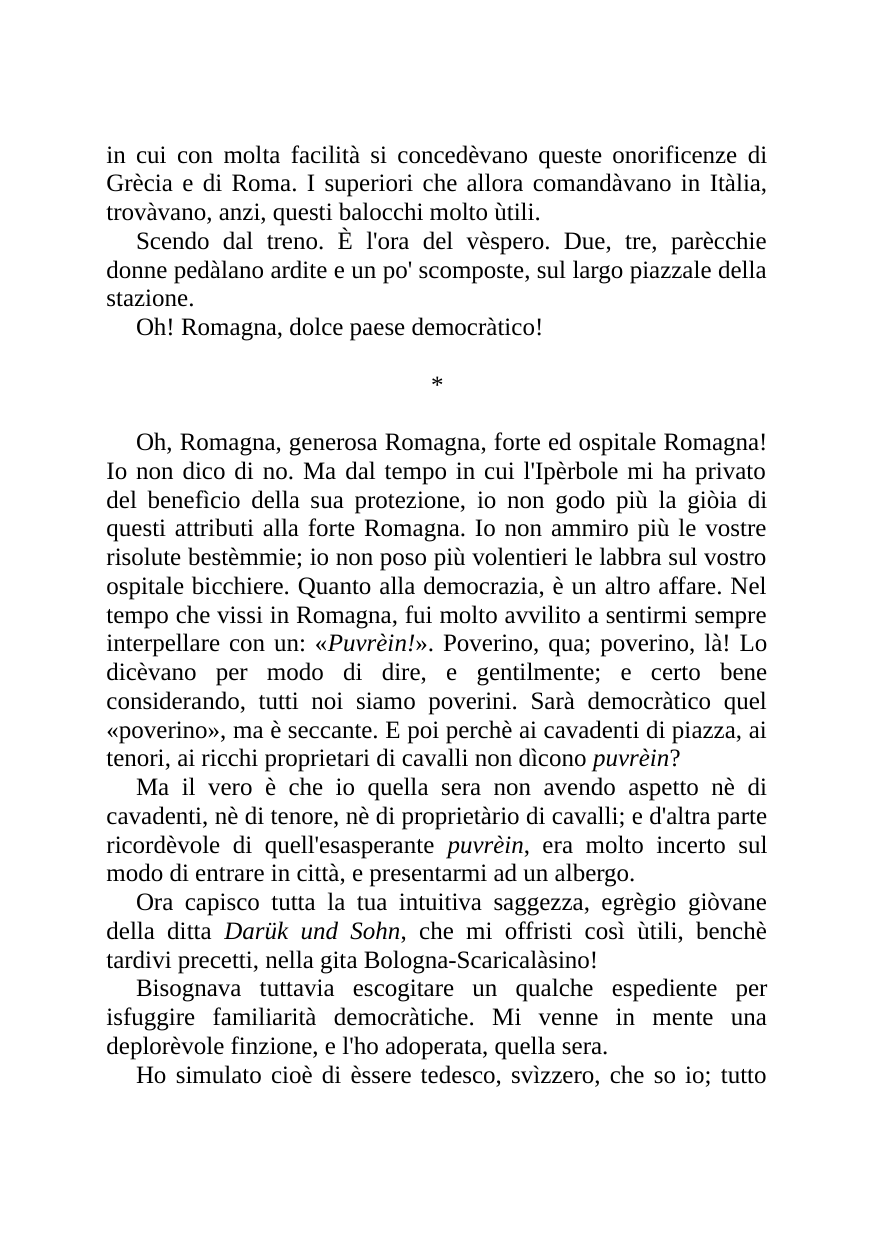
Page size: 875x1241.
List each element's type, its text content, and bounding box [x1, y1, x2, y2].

text * [106, 370, 768, 398]
text in cui con molta facilità si concedèvano queste onorificenze di Grècia e di Roma. I superiori che allora comandàvano in Itàlia, trovàvano, anzi, questi balocchi molto ùtili. [106, 140, 768, 226]
text Scendo dal treno. È l'ora del vèspero. Due, tre, parècchie donne pedàlano ardite e un po' scomposte, sul largo piazzale della stazione. [106, 226, 768, 312]
text Bisognava tuttavia escogitare un qualche espediente per isfuggire familiarità democràtiche. Mi venne in mente una deplorèvole finzione, e l'ho adoperata, quella sera. [106, 973, 768, 1060]
text Ho simulato cioè di èssere tedesco, svìzzero, che so io; tutto [106, 1060, 768, 1088]
text Ma il vero è che io quella sera non avendo aspetto nè di cavadenti, nè di tenore, nè di proprietàrio di cavalli; e d'altra parte ricordèvole di quell'esasperante puvrèin, era molto incerto sul modo di entrare in città, e presentarmi ad un albergo. [106, 772, 768, 887]
text Ora capisco tutta la tua intuitiva saggezza, egrègio giòvane della ditta Darük und Sohn, che mi offristi così ùtili, benchè tardivi precetti, nella gita Bologna-Scaricalàsino! [106, 887, 768, 973]
text Oh! Romagna, dolce paese democràtico! [106, 312, 768, 341]
text Oh, Romagna, generosa Romagna, forte ed ospitale Romagna! Io non dico di no. Ma dal tempo in cui l'Ipèrbole mi ha privato del benefìcio della sua protezione, io non godo più la giòia di questi attributi alla forte Romagna. Io non ammiro più le vostre risolute bestèmmie; io non poso più volentieri le labbra sul vostro ospitale bicchiere. Quanto alla democrazia, è un altro affare. Nel tempo che vissi in Romagna, fui molto avvilito a sentirmi sempre interpellare con un: «Puvrèin!». Poverino, qua; poverino, là! Lo dicèvano per modo di dire, e gentilmente; e certo bene considerando, tutti noi siamo poverini. Sarà democràtico quel «poverino», ma è seccante. E poi perchè ai cavadenti di piazza, ai tenori, ai ricchi proprietari di cavalli non dìcono puvrèin? [106, 427, 768, 772]
